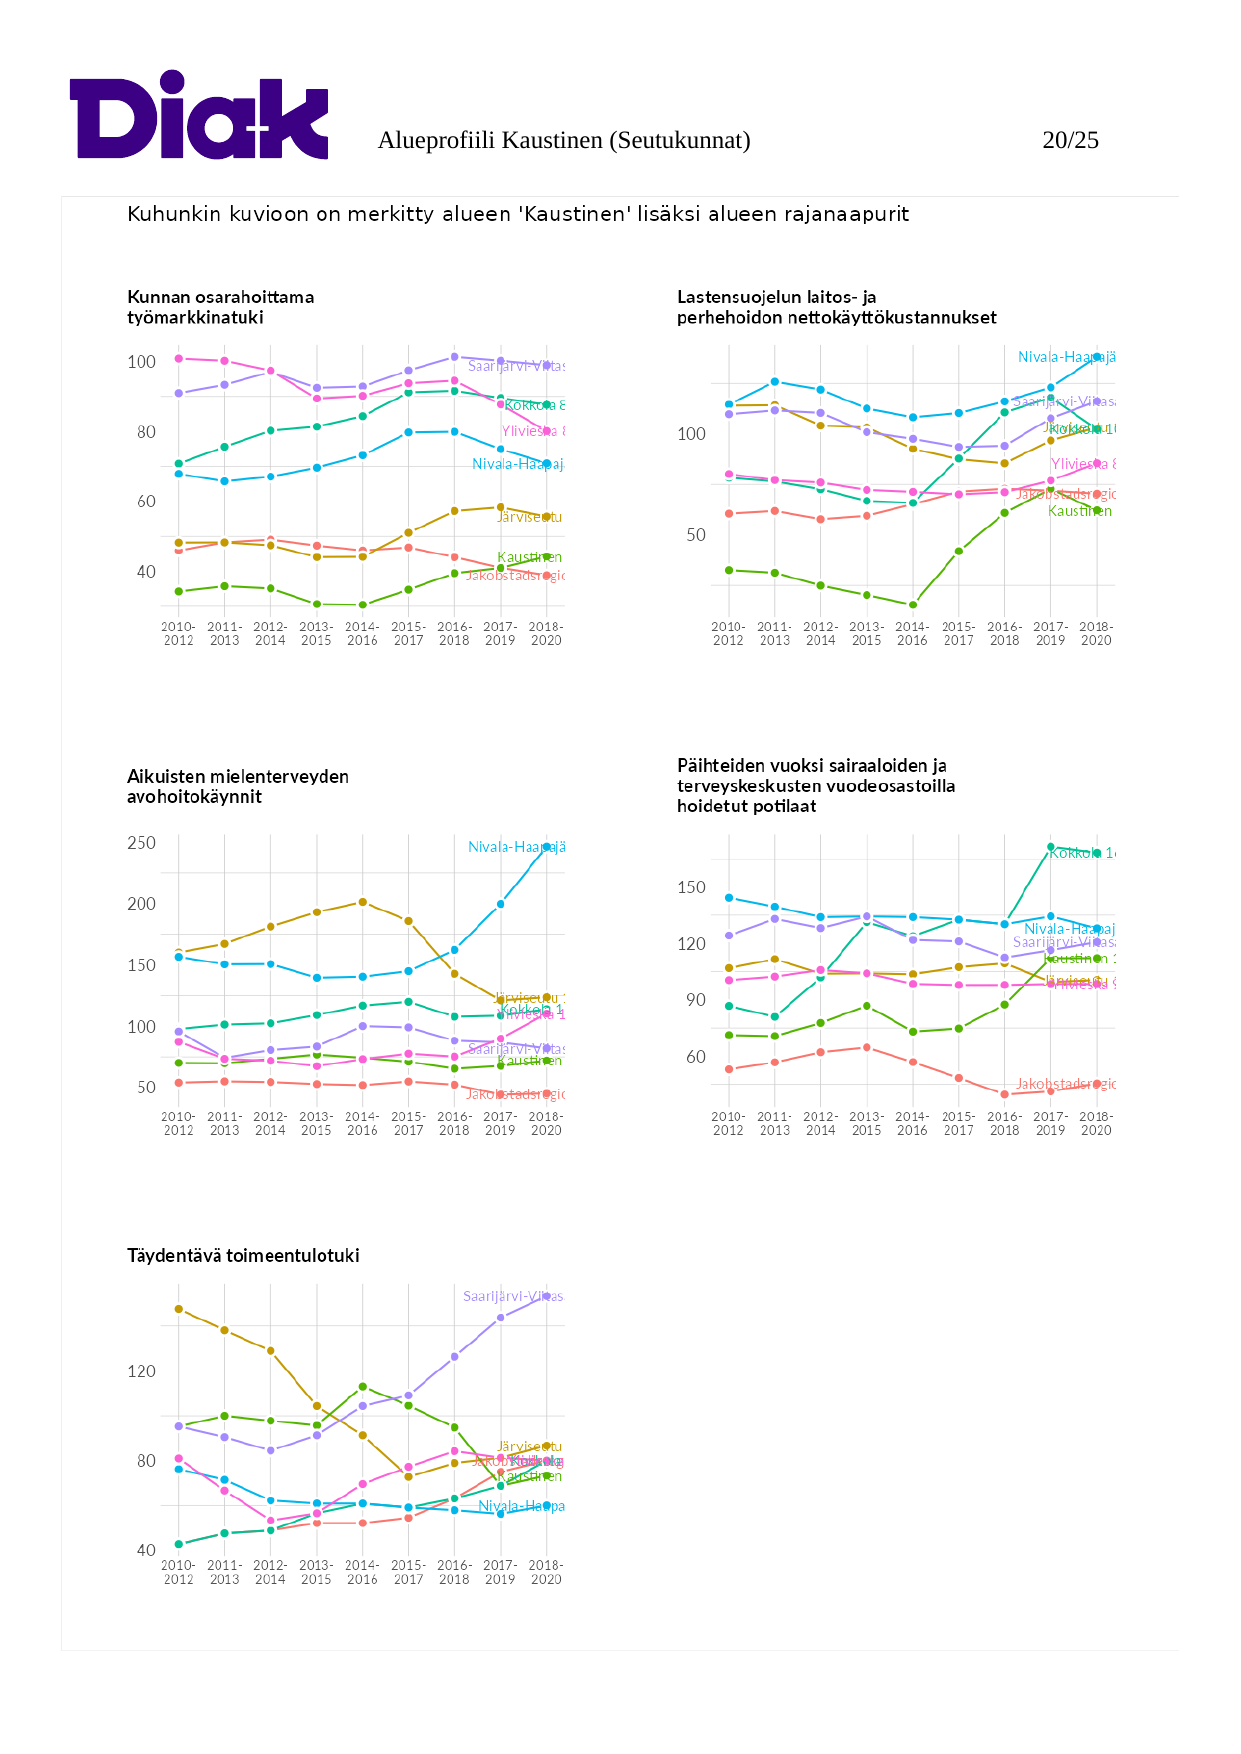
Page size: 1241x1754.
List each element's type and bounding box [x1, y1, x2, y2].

picture [61, 196, 1179, 1651]
